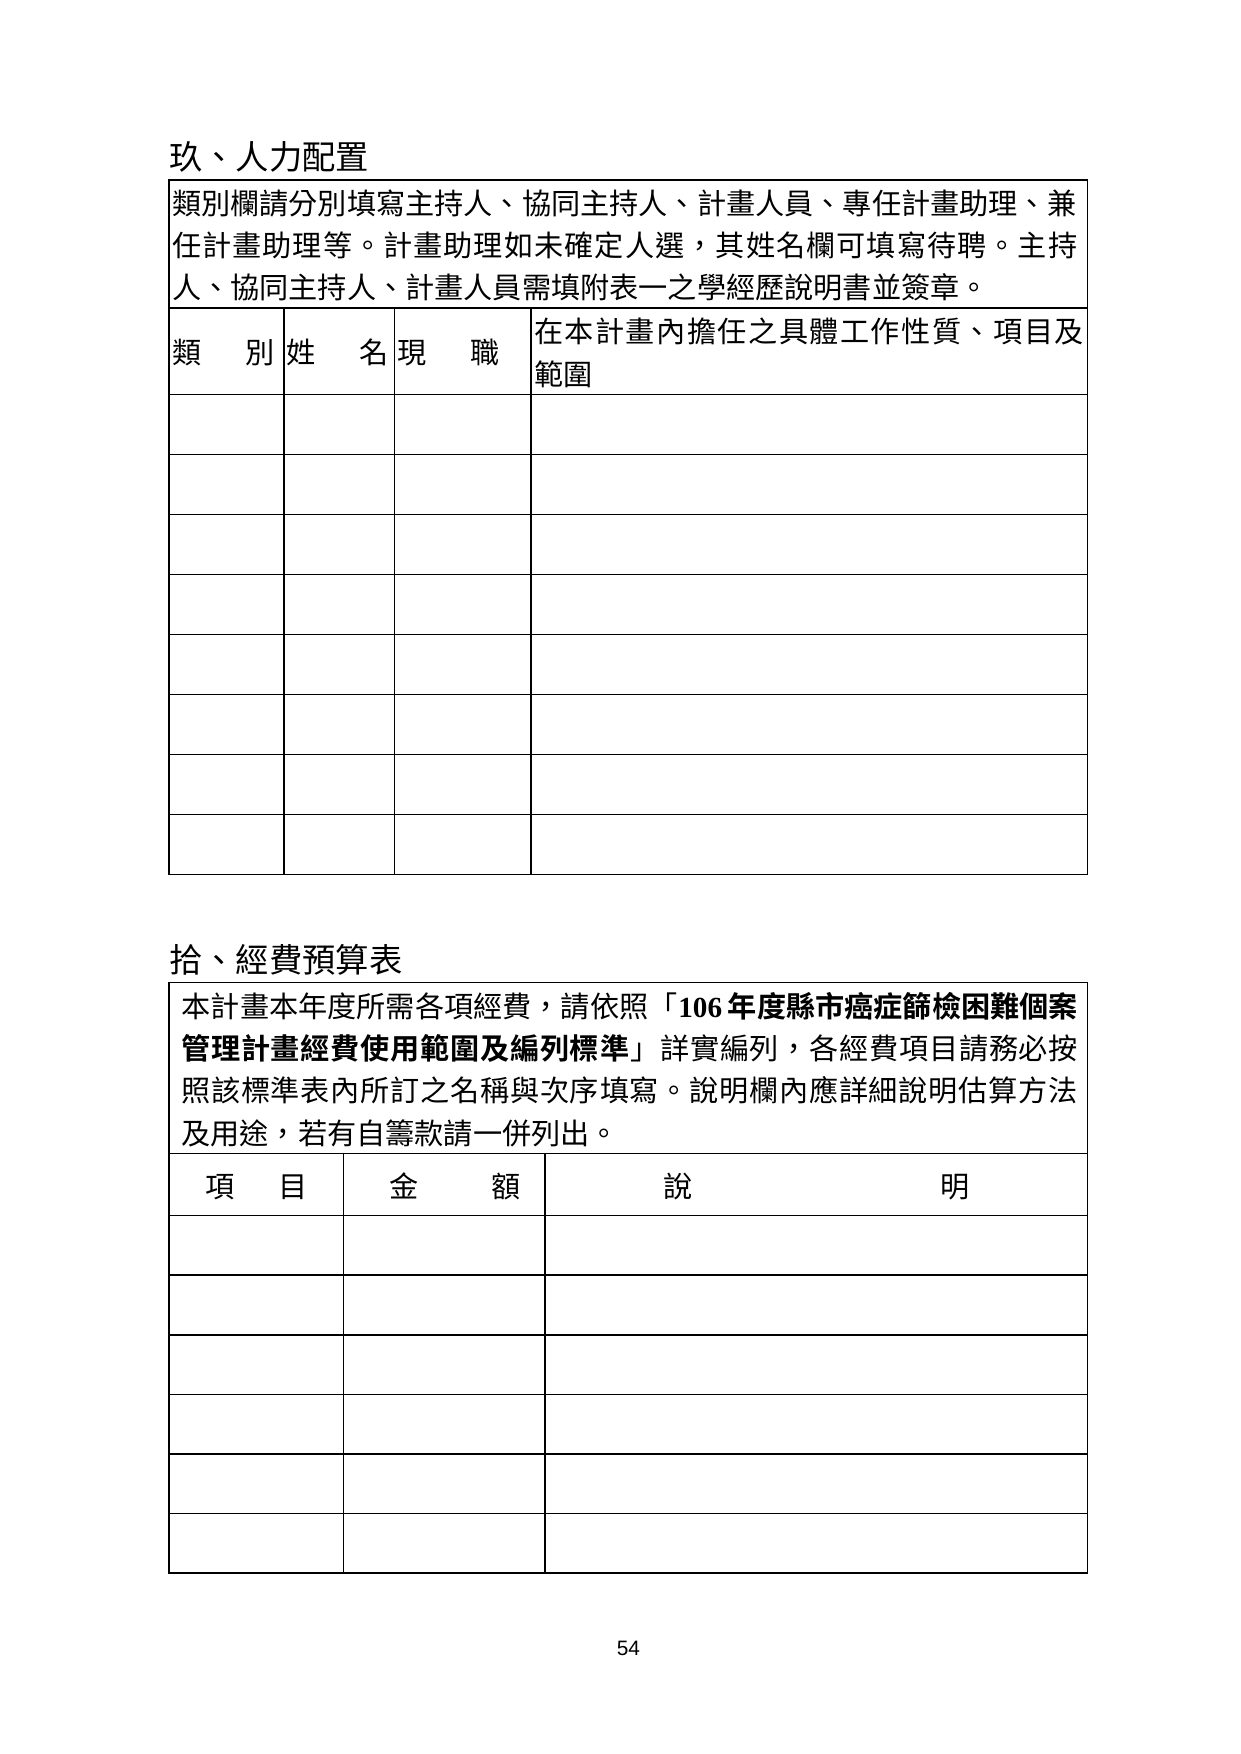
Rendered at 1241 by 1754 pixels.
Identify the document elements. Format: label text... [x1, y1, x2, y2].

table_cell [344, 1276, 544, 1334]
table_cell [532, 815, 1087, 873]
table_cell [170, 695, 283, 753]
table_cell 在本計畫內擔任之具體工作性質、項目及範圍 [532, 309, 1087, 393]
table_header 本計畫本年度所需各項經費，請依照「106年度縣市癌症篩檢困難個案管理計畫經費使用範圍及編列標準」詳實編列，各經費項目請務必按照該標準表內所訂之名稱與次序填寫。說明欄內應詳細說明估算方法及用途，若有自籌款請一併列出。 [170, 983, 1087, 1152]
table_header 類別欄請分別填寫主持人、協同主持人、計畫人員、專任計畫助理、兼任計畫助理等。計畫助理如未確定人選，其姓名欄可填寫待聘。主持人、協同主持人、計畫人員需填附表一之學經歷說明書並簽章。 [170, 181, 1087, 307]
table_cell [285, 815, 394, 873]
table_cell [344, 1514, 544, 1572]
table_cell [285, 395, 394, 453]
table_cell [395, 755, 530, 813]
table_cell [344, 1455, 544, 1513]
table_cell [344, 1216, 544, 1274]
table_cell [395, 455, 530, 513]
table_cell [546, 1216, 1087, 1274]
table_cell [170, 635, 283, 693]
table_cell [170, 515, 283, 573]
table_cell [546, 1276, 1087, 1334]
table_cell 類 別 [170, 309, 283, 393]
table_cell [170, 815, 283, 873]
table_cell [285, 695, 394, 753]
table_cell [532, 455, 1087, 513]
table_cell [532, 515, 1087, 573]
table_cell [395, 635, 530, 693]
table_cell [532, 695, 1087, 753]
table_cell [170, 455, 283, 513]
table_cell [344, 1395, 544, 1453]
table_cell 說 明 [546, 1154, 1087, 1215]
table_cell [170, 395, 283, 453]
table_cell [546, 1336, 1087, 1393]
table_cell [532, 575, 1087, 633]
table_cell [170, 1216, 343, 1274]
table_cell [395, 515, 530, 573]
table_cell [546, 1514, 1087, 1572]
table_cell [395, 395, 530, 453]
table_cell [170, 1395, 343, 1453]
table_cell [285, 755, 394, 813]
table_cell [285, 635, 394, 693]
text 玖、人力配置 [169, 131, 1087, 179]
table_cell [532, 635, 1087, 693]
table_cell [170, 1276, 343, 1334]
text 拾、經費預算表 [169, 933, 1087, 982]
table_cell [546, 1455, 1087, 1513]
table_cell 金 額 [344, 1154, 544, 1215]
table_cell [170, 1455, 343, 1513]
table_cell [170, 1514, 343, 1572]
table_cell [344, 1336, 544, 1393]
table_cell [170, 1336, 343, 1393]
table_cell [395, 695, 530, 753]
table_cell [546, 1395, 1087, 1453]
table_cell 姓 名 [285, 309, 394, 393]
table_cell [170, 755, 283, 813]
table_cell [170, 575, 283, 633]
table_cell [395, 815, 530, 873]
table_cell [285, 515, 394, 573]
table_cell [285, 575, 394, 633]
table_cell [532, 395, 1087, 453]
table_cell [395, 575, 530, 633]
table_cell [532, 755, 1087, 813]
table_cell 現 職 [395, 309, 530, 393]
table_cell 項 目 [170, 1154, 343, 1215]
table_cell [285, 455, 394, 513]
